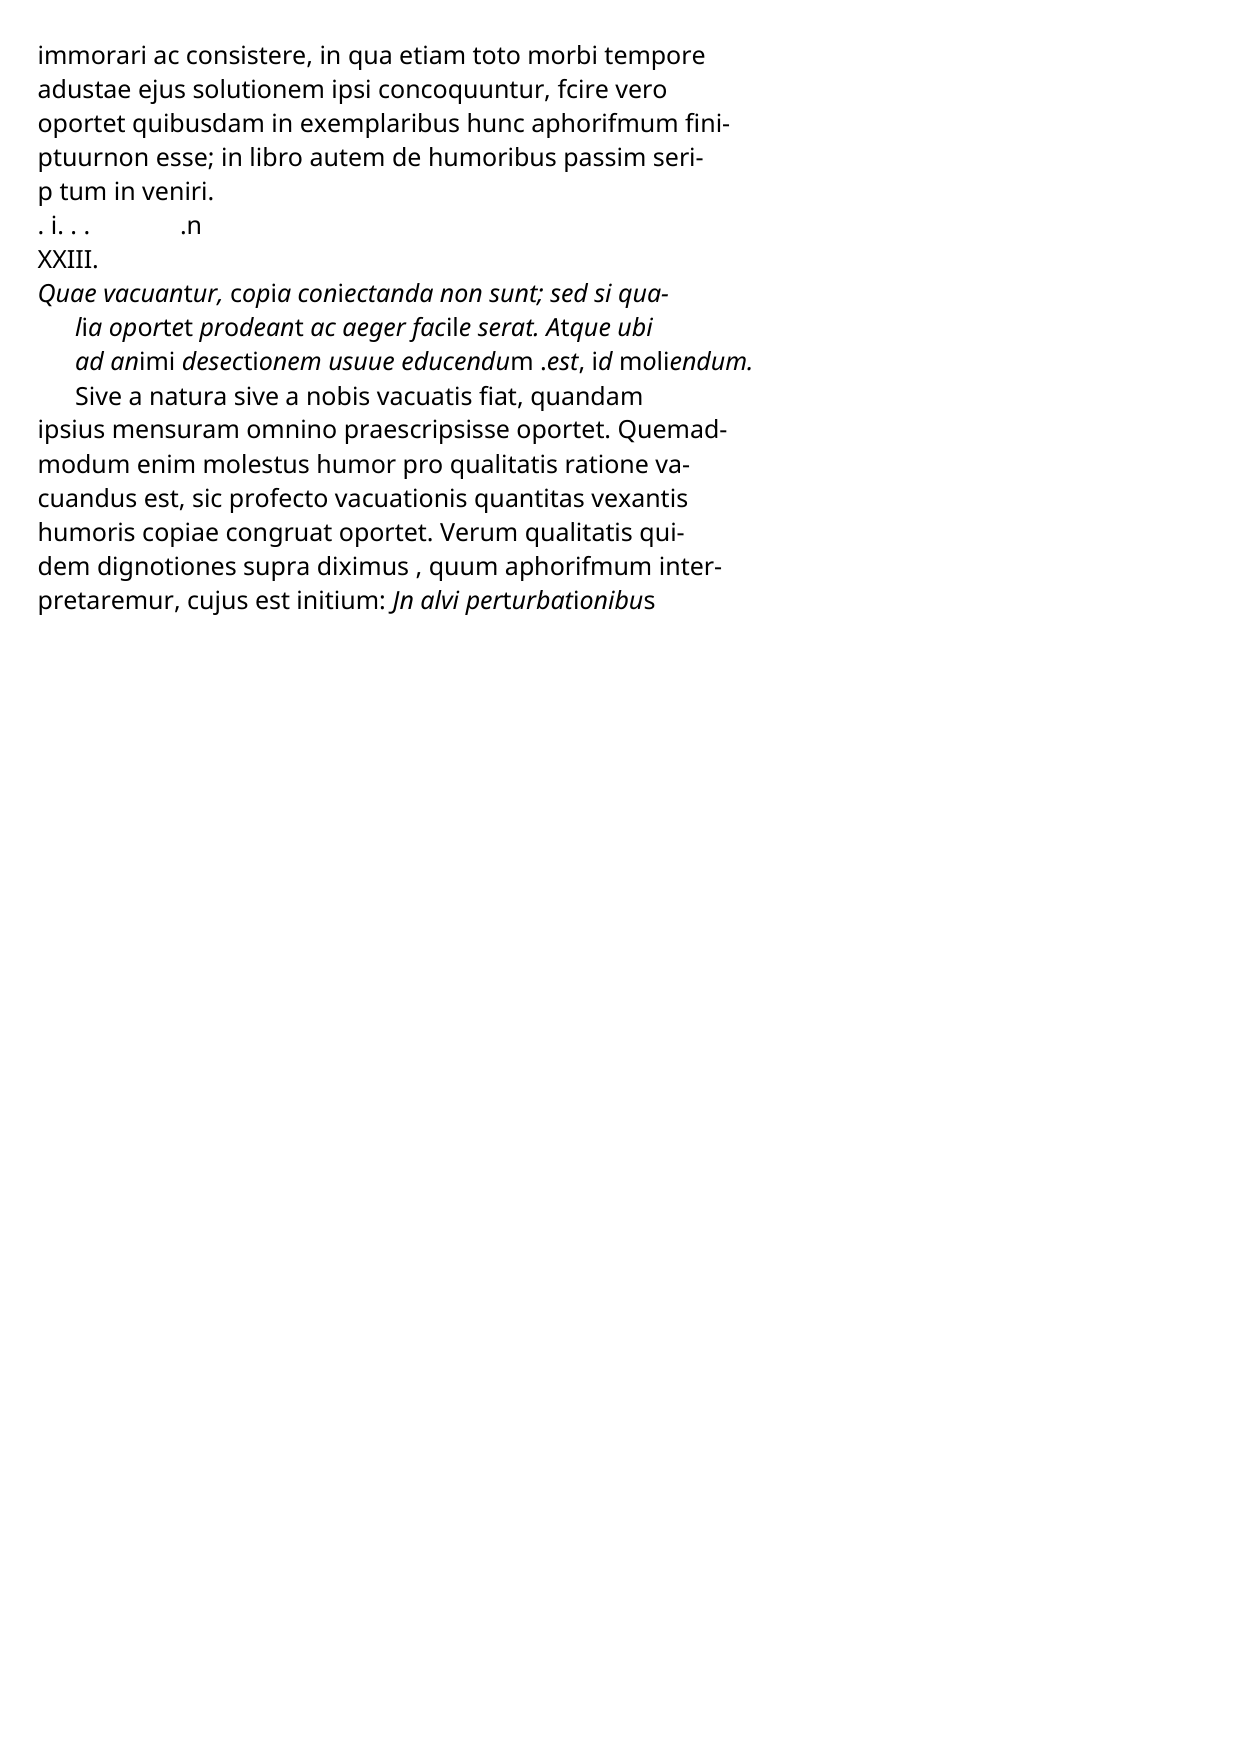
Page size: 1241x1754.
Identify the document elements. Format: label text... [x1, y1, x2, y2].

text . i. . . .n [37, 208, 1203, 242]
text XXIII. [37, 242, 1203, 276]
text Sive a natura sive a nobis vacuatis fiat, quandam ipsius mensuram omnino praescripsisse oportet. Quemad- modum enim molestus humor pro qualitatis ratione va- cuandus est, sic profecto vacuationis quantitas vexantis humoris copiae congruat oportet. Verum qualitatis qui- dem dignotiones supra diximus , quum aphorifmum inter- pretaremur, cujus est initium: Jn alvi perturbationibus [37, 378, 1203, 617]
text immorari ac consistere, in qua etiam toto morbi tempore adustae ejus solutionem ipsi concoquuntur, fcire vero oportet quibusdam in exemplaribus hunc aphorifmum fini- ptuurnon esse; in libro autem de humoribus passim seri- p tum in veniri. [37, 37, 1203, 208]
text Quae vacuantur, copia coniectanda non sunt; sed si qua- lia oportet prodeant ac aeger facile serat. Atque ubi ad animi desectionem usuue educendum .est, id moliendum. [37, 276, 1203, 378]
